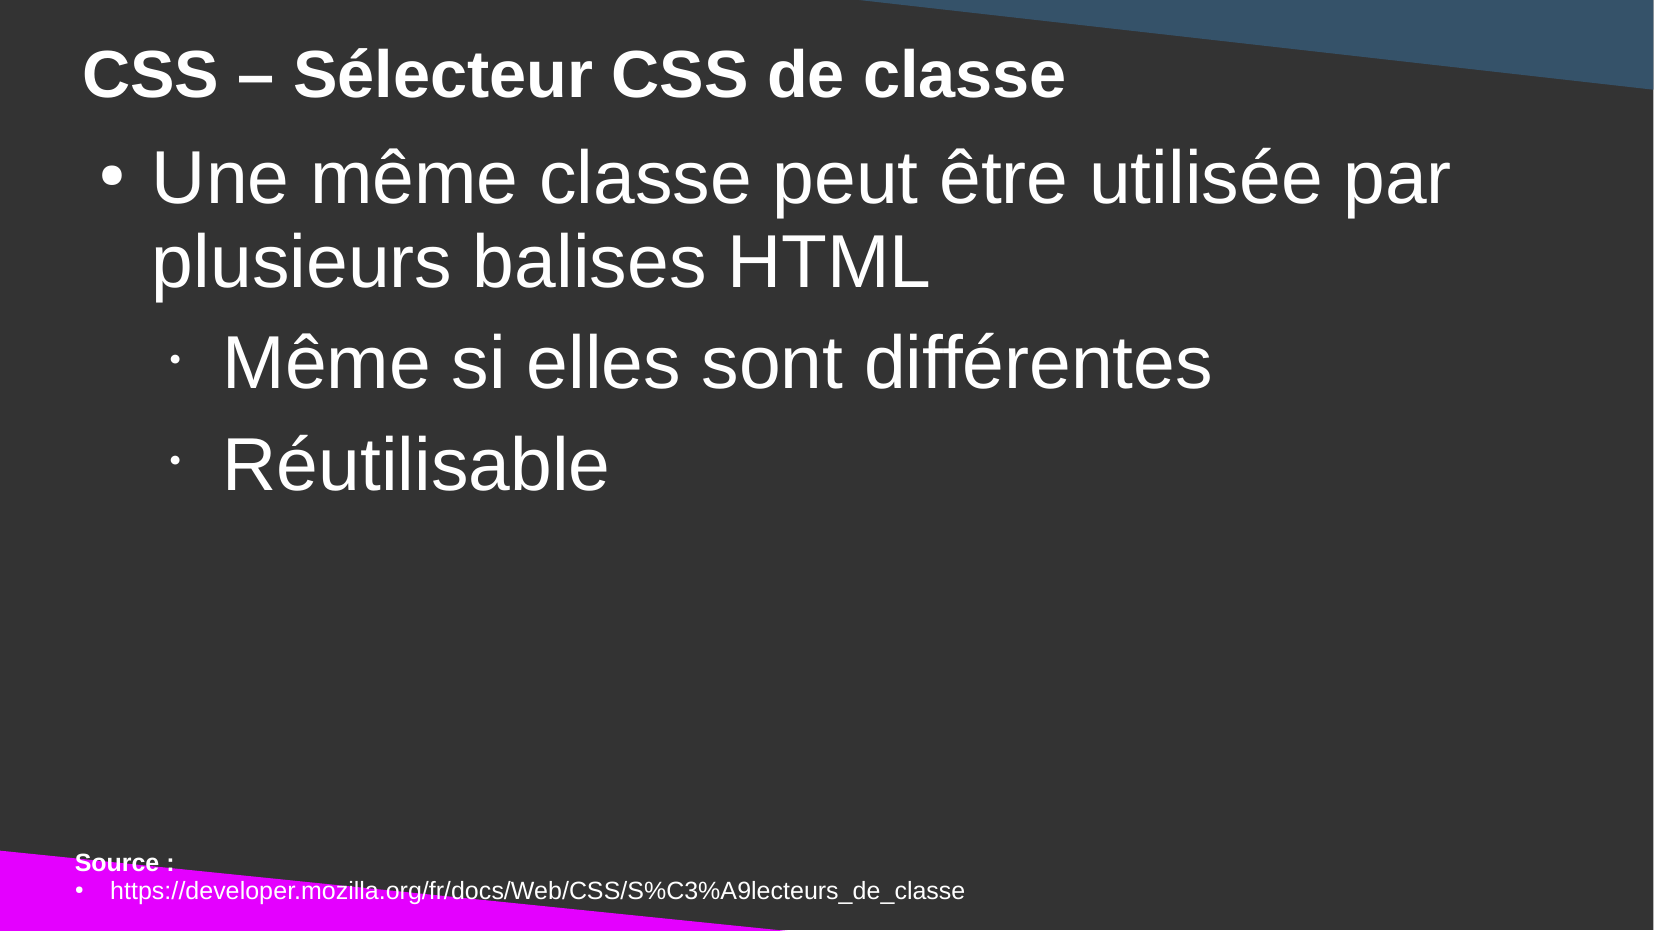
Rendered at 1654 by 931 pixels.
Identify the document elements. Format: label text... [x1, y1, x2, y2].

text_box [859, 0, 1654, 90]
text_box [0, 850, 788, 931]
list Une même classe peut être utilisée par plusieurs balises HTML Même si elles sont différentes Réutilisable [80, 135, 1605, 815]
title CSS – Sélecteur CSS de classe [82, 37, 1571, 114]
text_box Source : https://developer.mozilla.org/fr/docs/Web/CSS/S%C3%A9lecteurs_de_classe [60, 841, 1546, 913]
